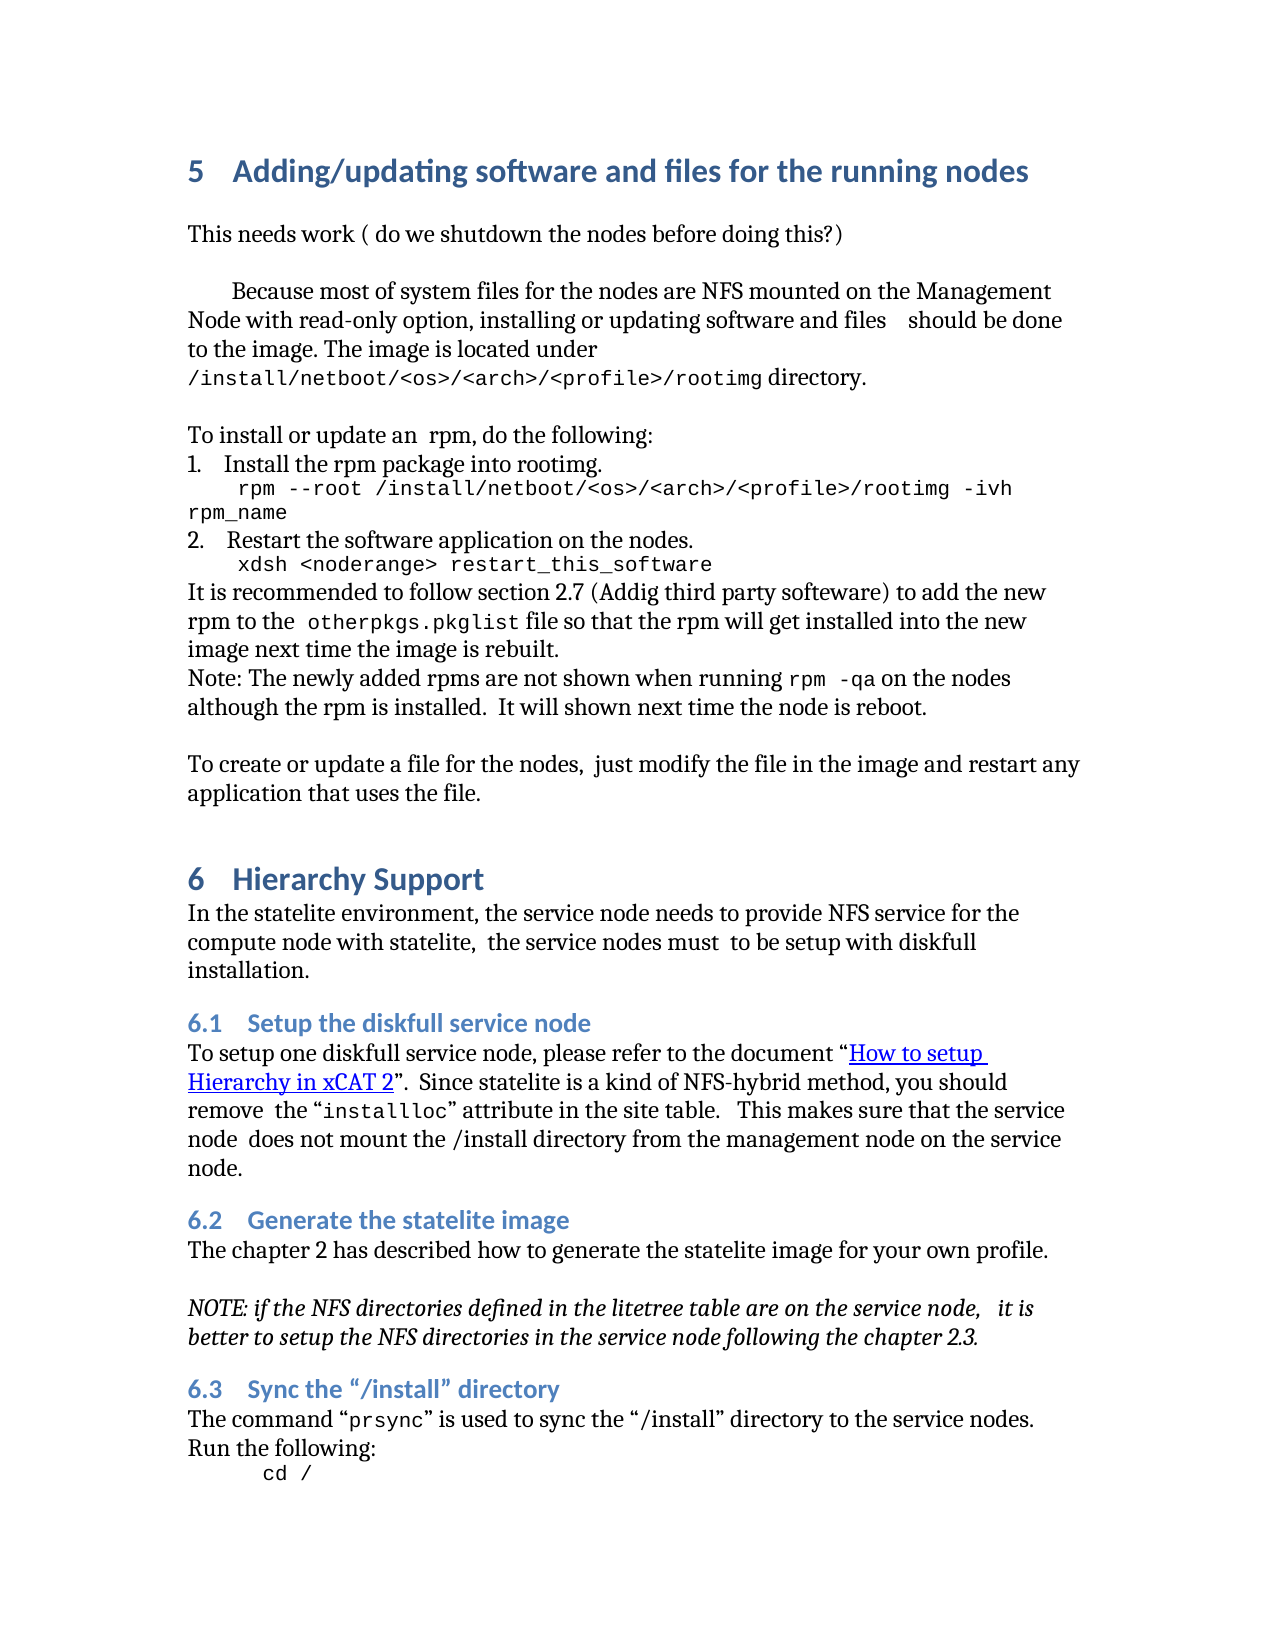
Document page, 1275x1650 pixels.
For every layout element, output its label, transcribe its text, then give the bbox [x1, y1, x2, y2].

list Restart the software application on the nodes. [187, 526, 1087, 554]
text To create or update a file for the nodes, just modify the file in the image and restart any application that uses the file. [187, 750, 1087, 808]
text In the statelite environment, the service node needs to provide NFS service for the compute node with statelite, the service nodes must to be setup with diskfull installation. [187, 899, 1087, 985]
text The command “prsync” is used to sync the “/install” directory to the service nodes. [187, 1405, 1087, 1434]
text To setup one diskfull service node, please refer to the document “How to setup Hierarchy in xCAT 2”. Since statelite is a kind of NFS-hybrid method, you should remove the “installloc” attribute in the site table. This makes sure that the service node does not mount the /install directory from the management node on the service node. [187, 1039, 1087, 1182]
list xdsh <noderange> restart_this_software [187, 554, 1087, 578]
subtitle Sync the “/install” directory [187, 1372, 1087, 1405]
subtitle Adding/updating software and files for the running nodes [187, 150, 1087, 191]
list It is recommended to follow section 2.7 (Addig third party softeware) to add the new rpm to the otherpkgs.pkglist file so that the rpm will get installed into the new image next time the image is rebuilt. [187, 578, 1087, 664]
text To install or update an rpm, do the following: [187, 421, 1087, 449]
text The chapter 2 has described how to generate the statelite image for your own profile. [187, 1236, 1087, 1265]
text Run the following: [187, 1434, 1087, 1463]
text cd / [187, 1463, 1087, 1486]
text Note: The newly added rpms are not shown when running rpm -qa on the nodes although the rpm is installed. It will shown next time the node is reboot. [187, 664, 1087, 722]
subtitle Hierarchy Support [187, 858, 1087, 899]
list rpm --root /install/netboot/<os>/<arch>/<profile>/rootimg -ivh rpm_name [187, 478, 1087, 526]
list Install the rpm package into rootimg. [187, 449, 1087, 478]
subtitle Generate the statelite image [187, 1203, 1087, 1236]
text Because most of system files for the nodes are NFS mounted on the Management Node with read-only option, installing or updating software and files should be done to the image. The image is located under /install/netboot/<os>/<arch>/<profile>/rootimg directory. [187, 277, 1087, 392]
subtitle Setup the diskfull service node [187, 1006, 1087, 1039]
text This needs work ( do we shutdown the nodes before doing this?) [187, 219, 1087, 248]
text NOTE: if the NFS directories defined in the litetree table are on the service node, it is better to setup the NFS directories in the service node following the chapter 2.3. [187, 1294, 1087, 1351]
